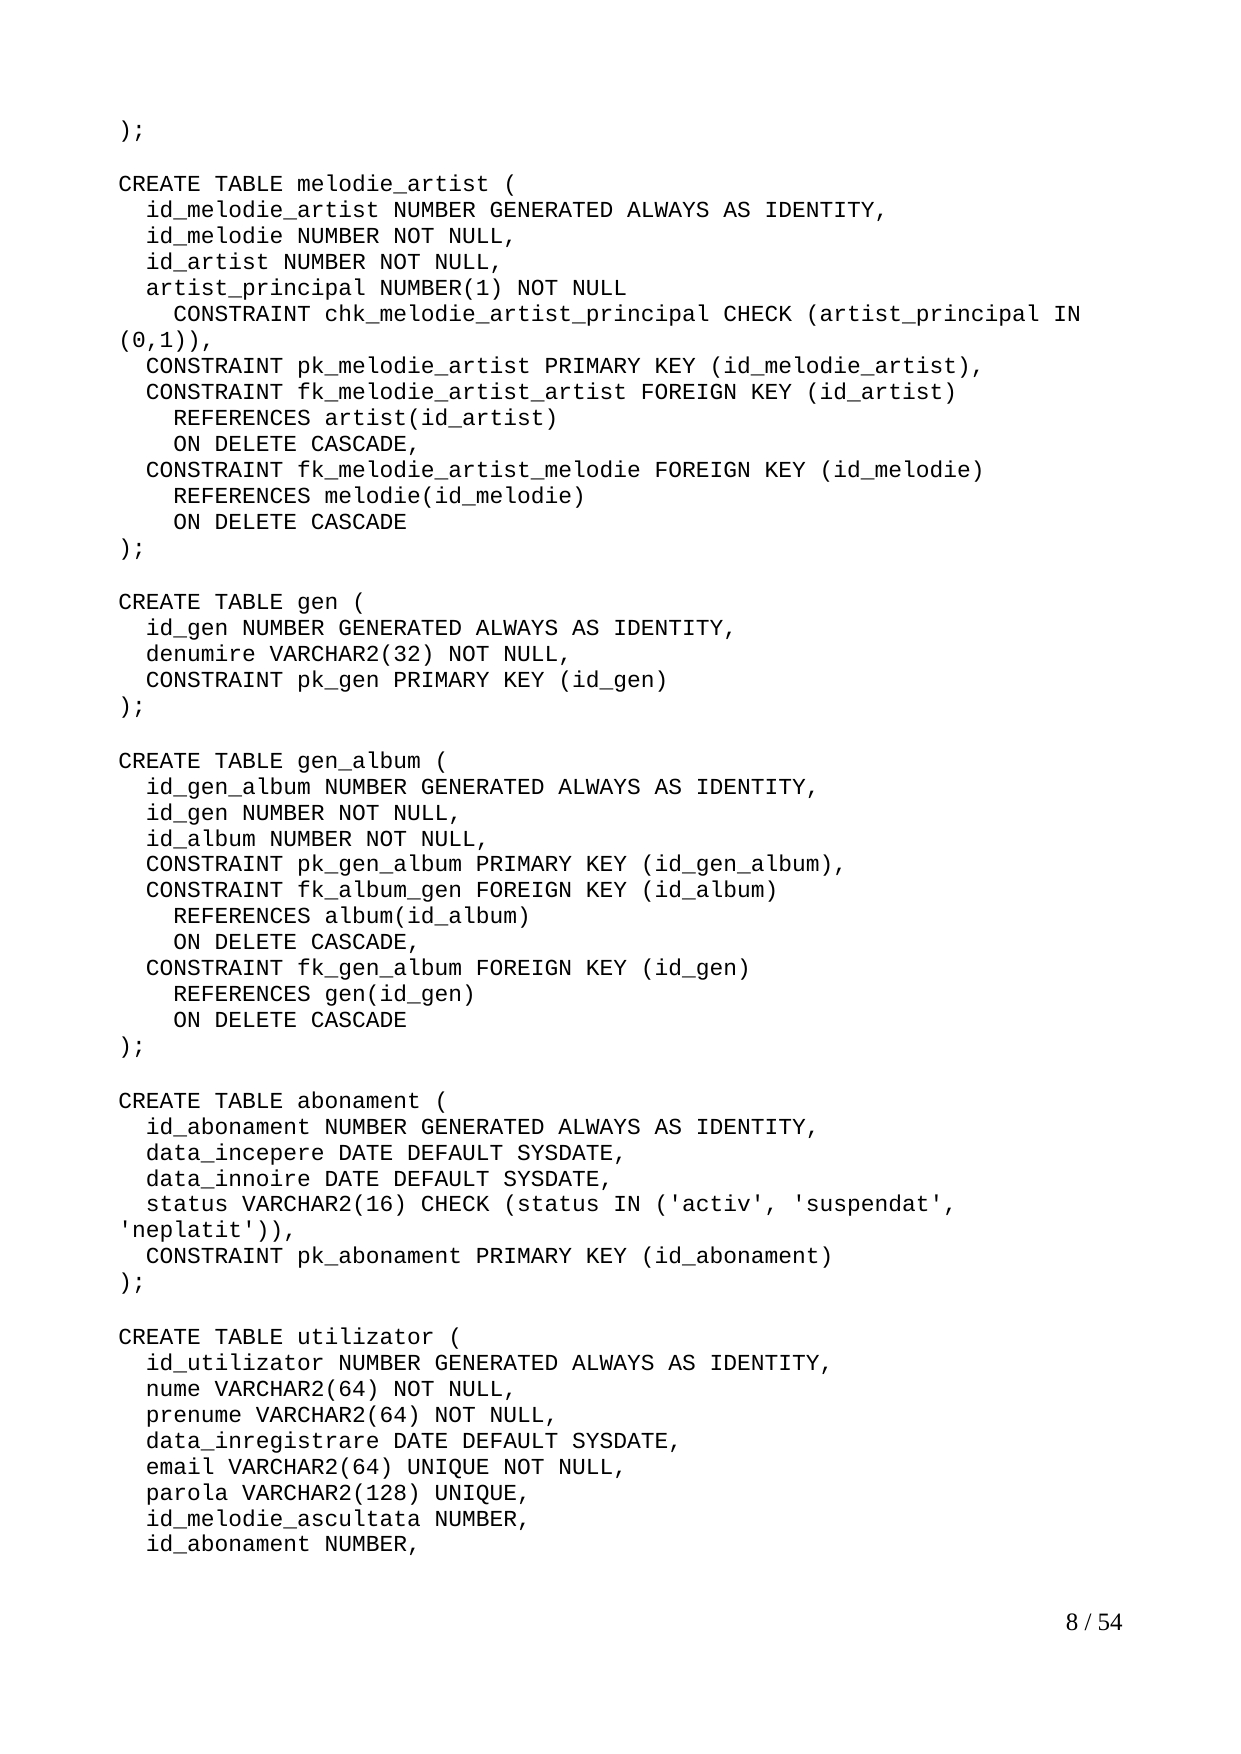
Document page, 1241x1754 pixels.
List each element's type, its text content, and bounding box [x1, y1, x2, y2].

text nume VARCHAR2(64) NOT NULL, [118, 1377, 1122, 1403]
text ON DELETE CASCADE, [118, 931, 1122, 957]
text data_incepere DATE DEFAULT SYSDATE, [118, 1141, 1122, 1167]
text CONSTRAINT pk_gen PRIMARY KEY (id_gen) [118, 668, 1122, 694]
text data_innoire DATE DEFAULT SYSDATE, [118, 1167, 1122, 1193]
text id_gen_album NUMBER GENERATED ALWAYS AS IDENTITY, [118, 775, 1122, 801]
text id_gen NUMBER GENERATED ALWAYS AS IDENTITY, [118, 617, 1122, 642]
text ); [118, 536, 1122, 562]
text REFERENCES melodie(id_melodie) [118, 484, 1122, 510]
text status VARCHAR2(16) CHECK (status IN ('activ', 'suspendat', 'neplatit')), [118, 1193, 1122, 1245]
text id_abonament NUMBER GENERATED ALWAYS AS IDENTITY, [118, 1115, 1122, 1141]
text ); [118, 694, 1122, 720]
text CREATE TABLE melodie_artist ( [118, 173, 1122, 199]
text REFERENCES album(id_album) [118, 905, 1122, 931]
text id_melodie_ascultata NUMBER, [118, 1507, 1122, 1533]
text CREATE TABLE utilizator ( [118, 1325, 1122, 1351]
text ON DELETE CASCADE, [118, 432, 1122, 458]
text denumire VARCHAR2(32) NOT NULL, [118, 642, 1122, 668]
text CREATE TABLE gen ( [118, 591, 1122, 617]
text CONSTRAINT fk_album_gen FOREIGN KEY (id_album) [118, 879, 1122, 905]
text CREATE TABLE abonament ( [118, 1089, 1122, 1115]
text CONSTRAINT fk_melodie_artist_melodie FOREIGN KEY (id_melodie) [118, 458, 1122, 484]
text id_melodie NUMBER NOT NULL, [118, 225, 1122, 251]
text prenume VARCHAR2(64) NOT NULL, [118, 1403, 1122, 1429]
text ); [118, 1271, 1122, 1297]
text id_abonament NUMBER, [118, 1533, 1122, 1559]
text CONSTRAINT pk_gen_album PRIMARY KEY (id_gen_album), [118, 853, 1122, 879]
text email VARCHAR2(64) UNIQUE NOT NULL, [118, 1455, 1122, 1481]
text CONSTRAINT chk_melodie_artist_principal CHECK (artist_principal IN (0,1)), [118, 302, 1122, 354]
text REFERENCES gen(id_gen) [118, 982, 1122, 1008]
text CREATE TABLE gen_album ( [118, 749, 1122, 775]
text REFERENCES artist(id_artist) [118, 406, 1122, 432]
text ON DELETE CASCADE [118, 1008, 1122, 1034]
text ); [118, 1034, 1122, 1060]
text id_artist NUMBER NOT NULL, [118, 251, 1122, 277]
text id_album NUMBER NOT NULL, [118, 827, 1122, 853]
text artist_principal NUMBER(1) NOT NULL [118, 277, 1122, 302]
text CONSTRAINT fk_gen_album FOREIGN KEY (id_gen) [118, 957, 1122, 982]
text ); [118, 118, 1122, 144]
text id_utilizator NUMBER GENERATED ALWAYS AS IDENTITY, [118, 1351, 1122, 1377]
text parola VARCHAR2(128) UNIQUE, [118, 1481, 1122, 1507]
text ON DELETE CASCADE [118, 510, 1122, 536]
text id_gen NUMBER NOT NULL, [118, 801, 1122, 827]
text CONSTRAINT pk_abonament PRIMARY KEY (id_abonament) [118, 1245, 1122, 1271]
text data_inregistrare DATE DEFAULT SYSDATE, [118, 1429, 1122, 1455]
text CONSTRAINT pk_melodie_artist PRIMARY KEY (id_melodie_artist), [118, 354, 1122, 380]
text id_melodie_artist NUMBER GENERATED ALWAYS AS IDENTITY, [118, 199, 1122, 225]
text CONSTRAINT fk_melodie_artist_artist FOREIGN KEY (id_artist) [118, 380, 1122, 406]
